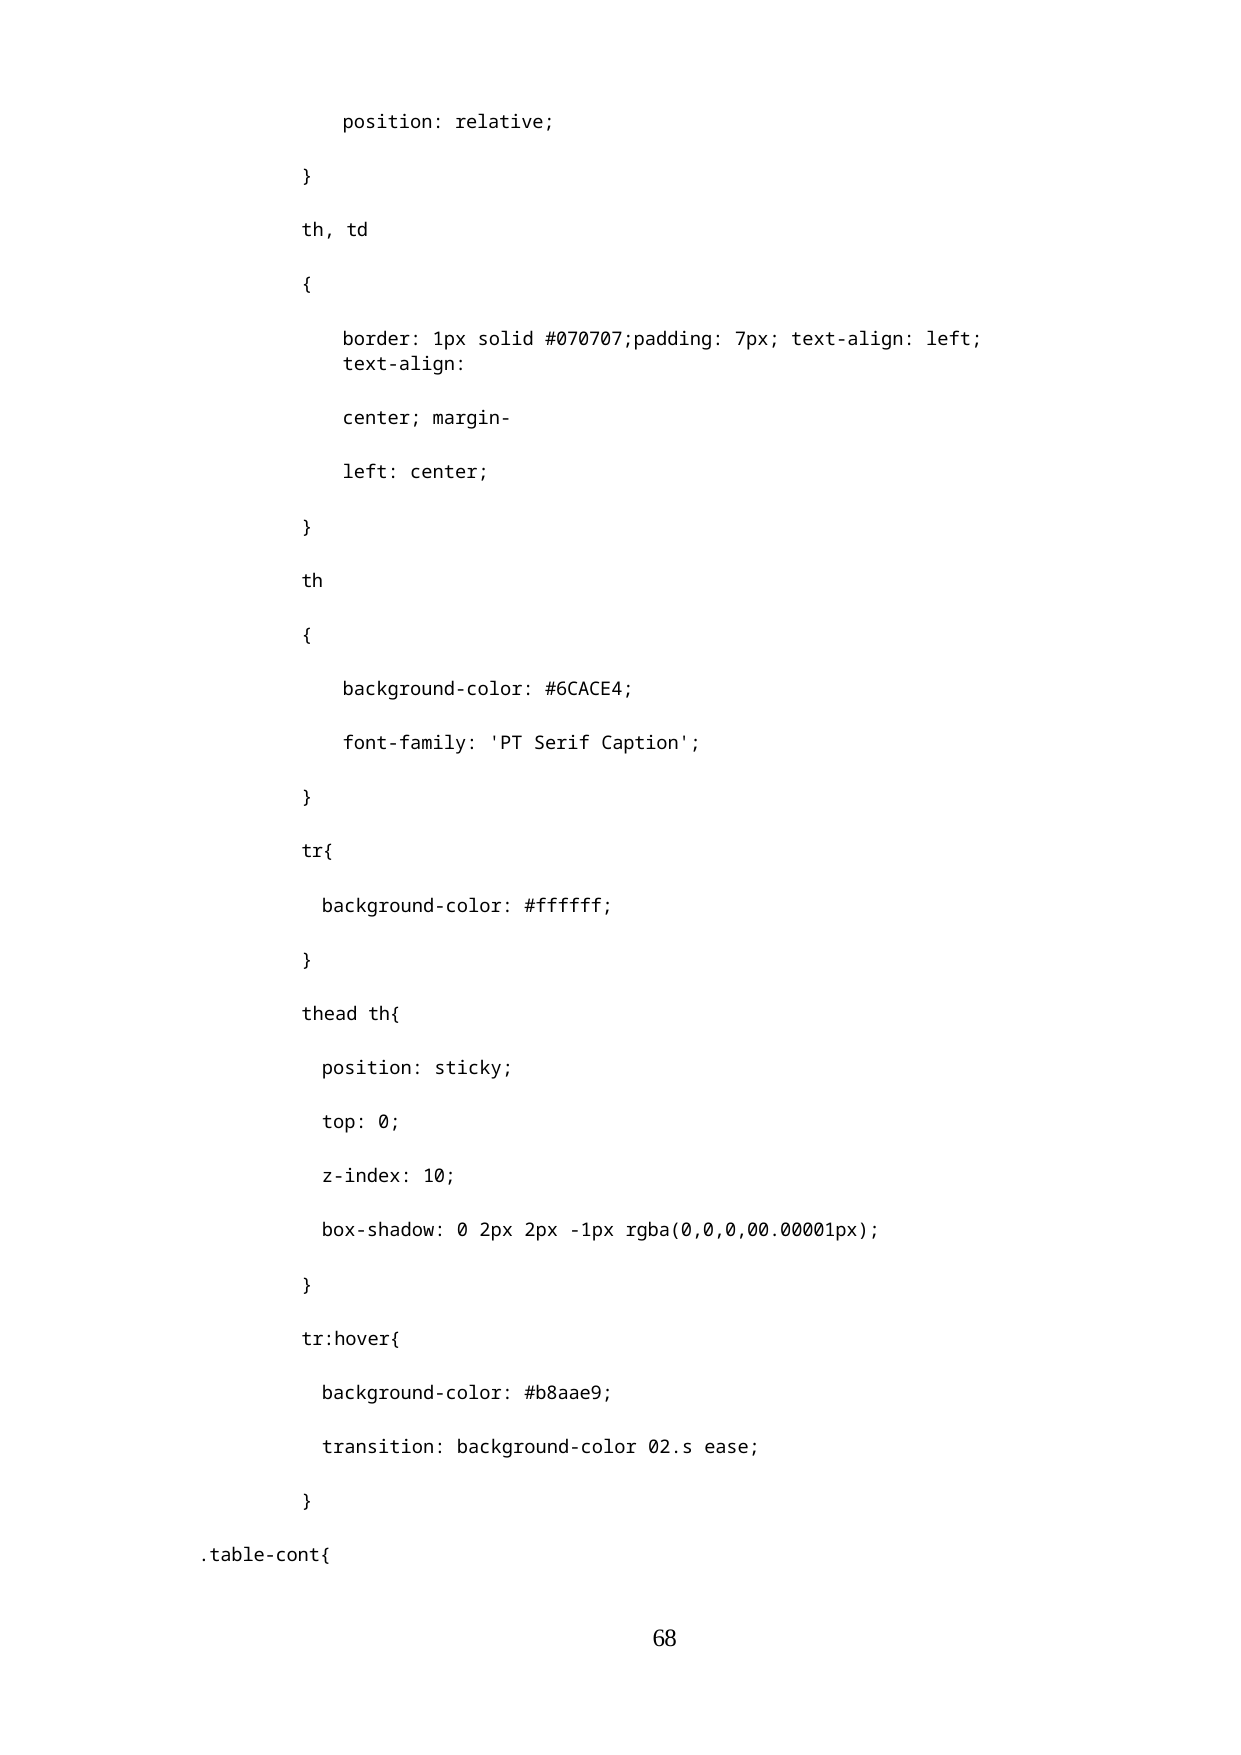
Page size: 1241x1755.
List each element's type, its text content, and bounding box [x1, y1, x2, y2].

text thead th{ [301, 1000, 1241, 1026]
text } [301, 946, 1241, 972]
text position: sticky; top: 0; [322, 1054, 533, 1134]
text th [301, 567, 1241, 593]
text tr{ [301, 838, 1241, 863]
text { [301, 621, 1241, 647]
text background-color: #b8aae9; [322, 1379, 1241, 1405]
text text-align: center; margin-left: center; [342, 350, 549, 484]
text z-index: 10; [322, 1163, 1241, 1188]
text th, td [301, 217, 1241, 242]
text } [301, 1487, 1241, 1513]
text border: 1px solid #070707;padding: 7px; text-align: left; [342, 325, 1241, 350]
text box-shadow: 0 2px 2px -1px rgba(0,0,0,00.00001px); [322, 1217, 1241, 1242]
text position: relative; [342, 108, 1241, 134]
text .table-cont{ [198, 1541, 1241, 1567]
text } [301, 513, 1241, 539]
text background-color: #ffffff; [322, 892, 1241, 917]
text } [301, 162, 1241, 188]
text } [301, 784, 1241, 809]
text { [301, 271, 1241, 296]
text tr:hover{ [301, 1325, 1241, 1351]
text transition: background-color 02.s ease; [322, 1433, 1241, 1459]
text font-family: 'PT Serif Caption'; [342, 729, 1241, 755]
text } [301, 1271, 1241, 1297]
text background-color: #6CACE4; [342, 675, 1241, 701]
